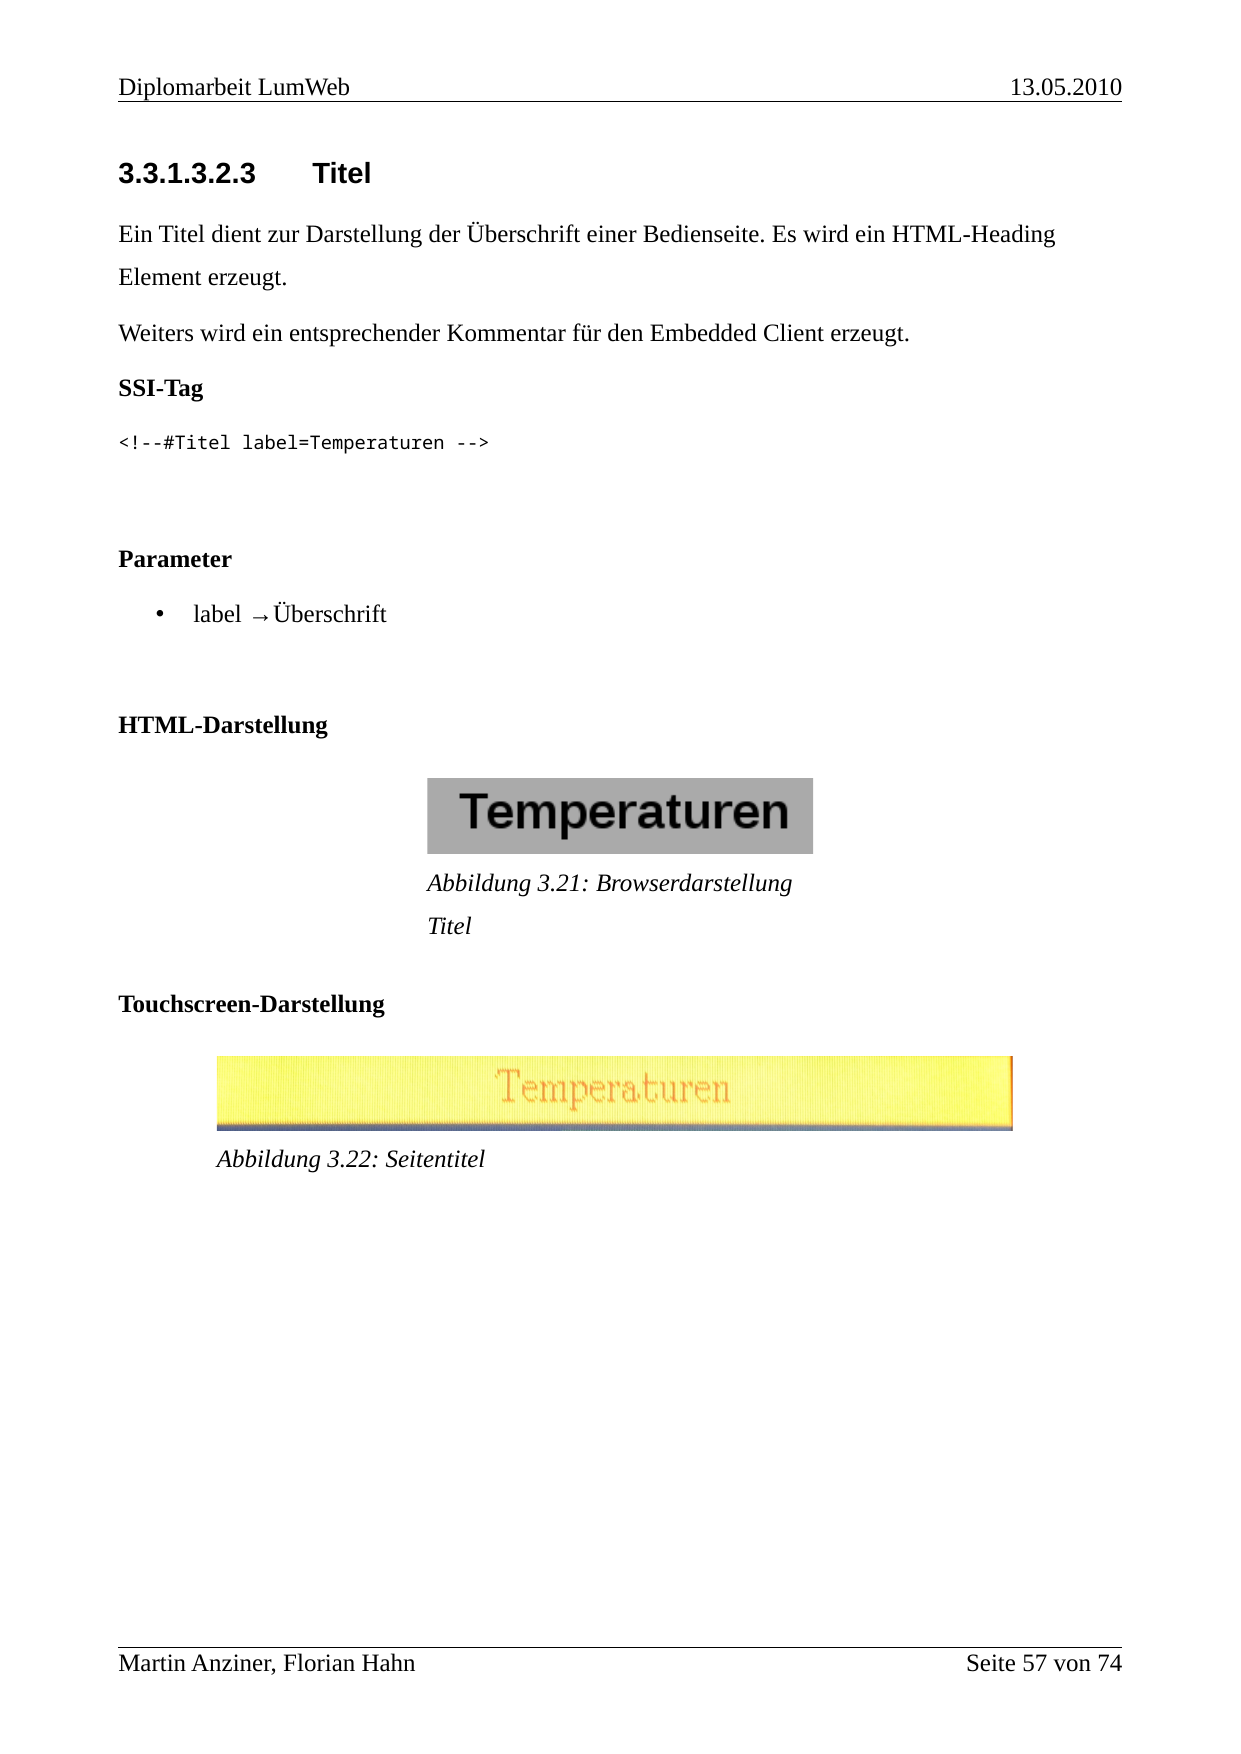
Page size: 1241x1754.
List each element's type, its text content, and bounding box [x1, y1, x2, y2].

subtitle Titel [118, 156, 1122, 190]
text HTML-Darstellung [118, 711, 1122, 739]
text Touchscreen-Darstellung [118, 989, 1122, 1017]
text Abbildung 3.22: Seitentitel [217, 1057, 1023, 1173]
text SSI-Tag [118, 373, 1122, 402]
picture [427, 778, 814, 854]
text Parameter [118, 544, 1122, 572]
list label →Überschrift [156, 599, 1122, 628]
text Ein Titel dient zur Darstellung der Überschrift einer Bedienseite. Es wird ein HTML-Heading Element erzeugt. [118, 219, 1122, 291]
text <!--#Titel label=Temperaturen --> [118, 429, 1122, 454]
text Abbildung 3.21: Browserdarstellung Titel [427, 854, 813, 940]
text Weiters wird ein entsprechender Kommentar für den Embedded Client erzeugt. [118, 318, 1122, 346]
